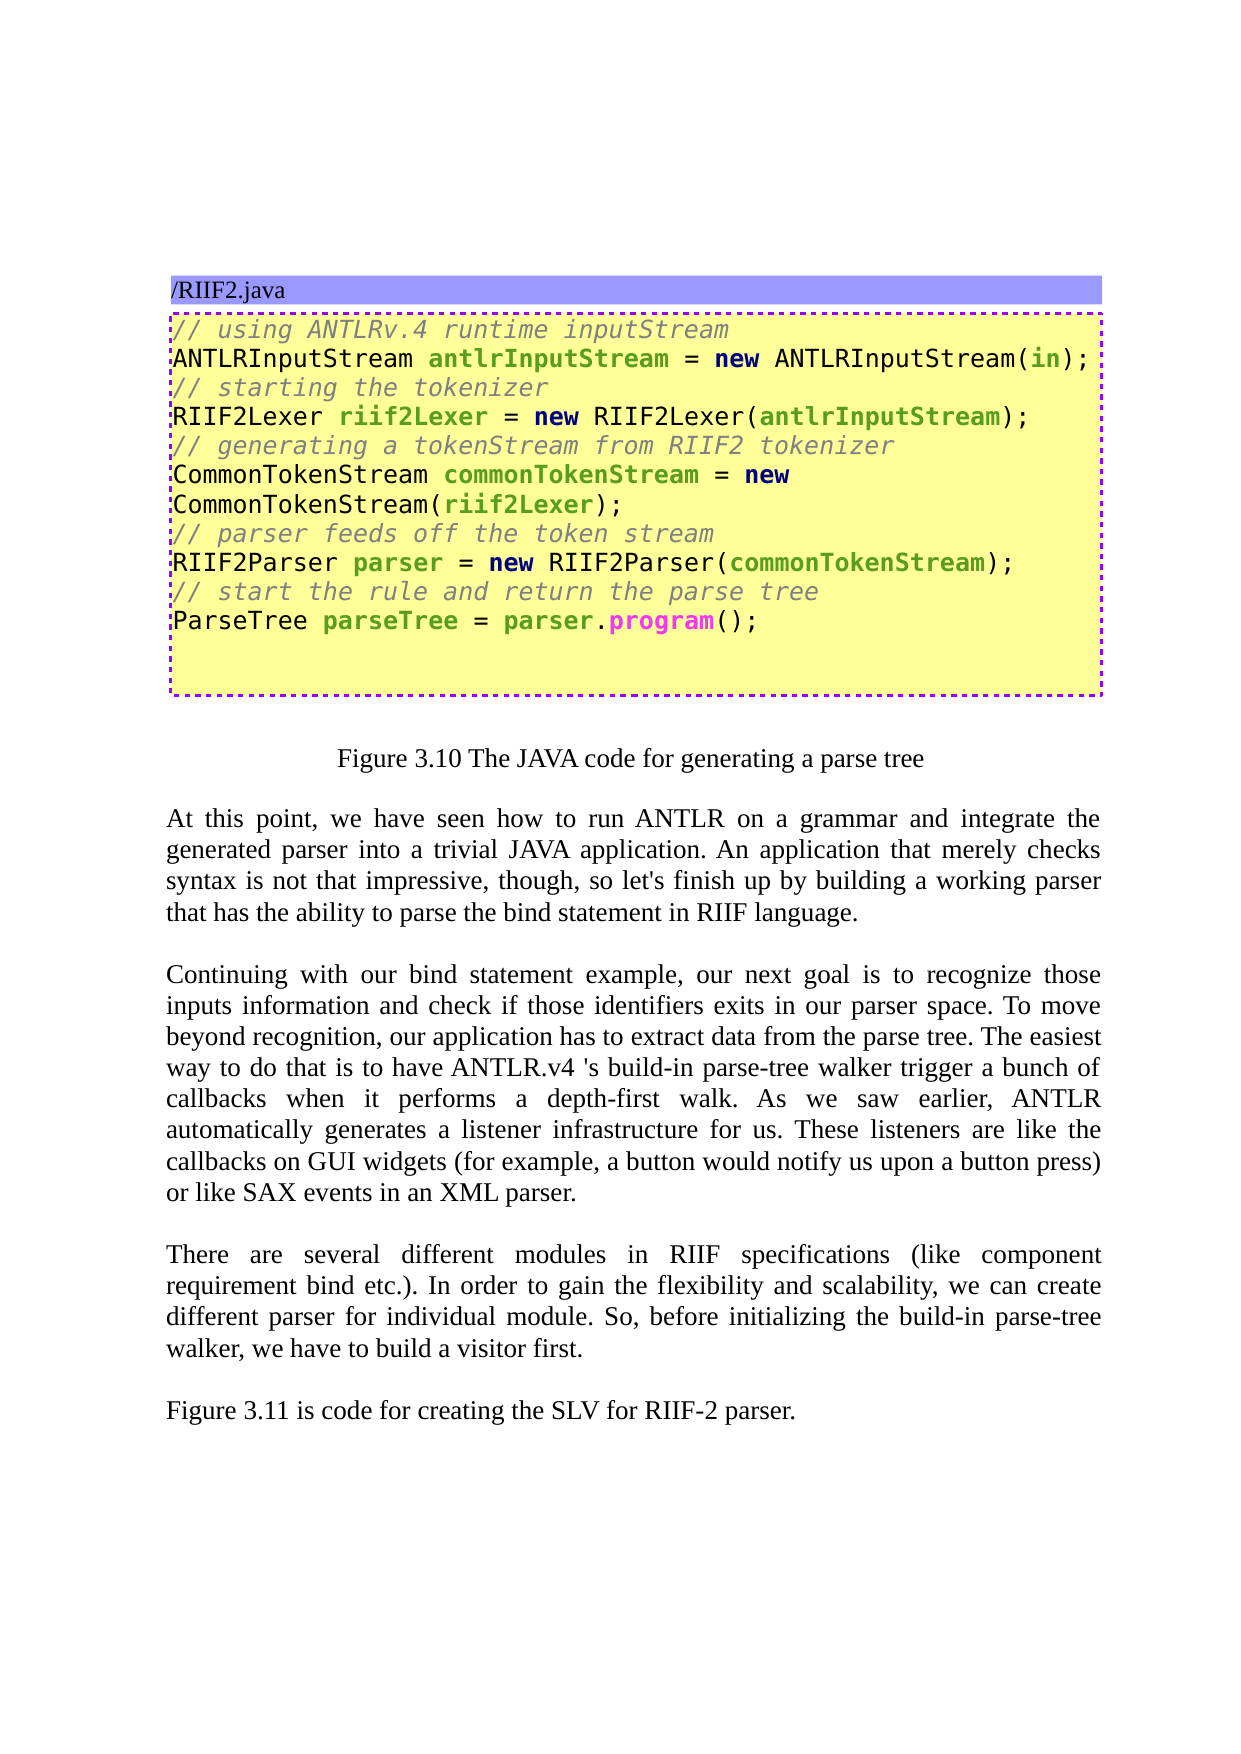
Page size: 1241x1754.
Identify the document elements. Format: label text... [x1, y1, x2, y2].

text Figure 3.11 is code for creating the SLV for RIIF-2 parser. [166, 1394, 1103, 1425]
text Figure 3.10 The JAVA code for generating a parse tree [166, 742, 1103, 773]
text There are several different modules in RIIF specifications (like component requirement bind etc.). In order to gain the flexibility and scalability, we can create different parser for individual module. So, before initializing the build-in parse-tree walker, we have to build a visitor first. [166, 1238, 1103, 1363]
text Continuing with our bind statement example, our next goal is to recognize those inputs information and check if those identifiers exits in our parser space. To move beyond recognition, our application has to extract data from the parse tree. The easiest way to do that is to have ANTLR.v4 's build-in parse-tree walker trigger a bunch of callbacks when it performs a depth-first walk. As we saw earlier, ANTLR automatically generates a listener infrastructure for us. These listeners are like the callbacks on GUI widgets (for example, a button would notify us upon a button press) or like SAX events in an XML parser. [166, 958, 1103, 1207]
text At this point, we have seen how to run ANTLR on a grammar and integrate the generated parser into a trivial JAVA application. An application that merely checks syntax is not that impressive, though, so let's finish up by building a working parser that has the ability to parse the bind statement in RIIF language. [166, 802, 1103, 927]
